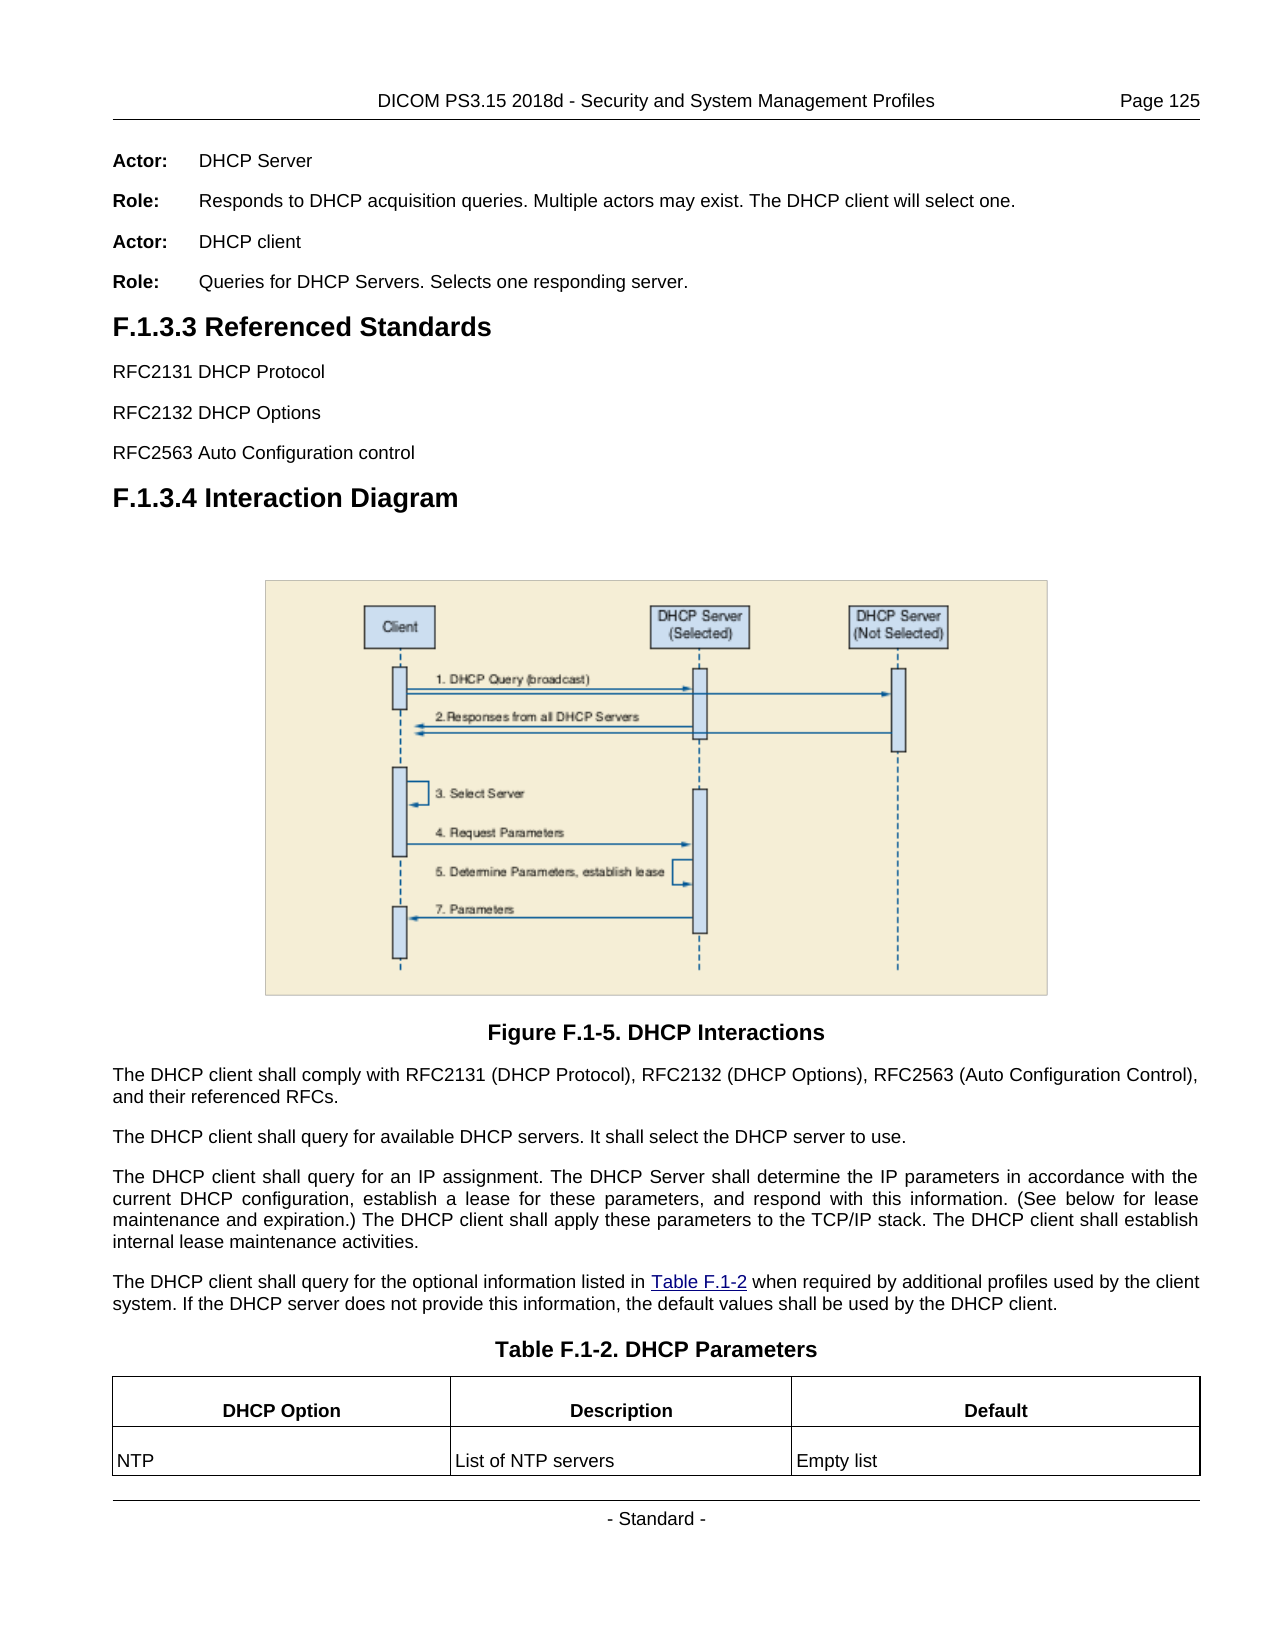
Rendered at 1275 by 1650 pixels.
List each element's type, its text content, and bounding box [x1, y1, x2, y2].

table_cell List of NTP servers [451, 1427, 791, 1475]
text Actor: DHCP Server [112, 150, 1200, 172]
picture [264, 579, 1049, 997]
text Role: Responds to DHCP acquisition queries. Multiple actors may exist. The DHCP client will select one. [112, 190, 1200, 212]
text F.1.3.4 Interaction Diagram [112, 482, 1200, 513]
text RFC2132 DHCP Options [112, 402, 1200, 423]
table_cell Empty list [792, 1427, 1199, 1475]
text RFC2131 DHCP Protocol [112, 361, 1200, 383]
text Figure F.1-5. DHCP Interactions [112, 1019, 1200, 1045]
text The DHCP client shall query for an IP assignment. The DHCP Server shall determine the IP parameters in accordance with the current DHCP configuration, establish a lease for these parameters, and respond with this information. (See below for lease maintenance and expiration.) The DHCP client shall apply these parameters to the TCP/IP stack. The DHCP client shall establish internal lease maintenance activities. [112, 1166, 1200, 1252]
table_header DHCP Option [113, 1377, 450, 1426]
table_header Default [792, 1377, 1199, 1426]
text Actor: DHCP client [112, 231, 1200, 252]
text Table F.1-2. DHCP Parameters [112, 1337, 1200, 1362]
text Role: Queries for DHCP Servers. Selects one responding server. [112, 271, 1200, 292]
text RFC2563 Auto Configuration control [112, 442, 1200, 463]
table_header Description [451, 1377, 791, 1426]
text The DHCP client shall query for the optional information listed in Table F.1-2 when required by additional profiles used by the client system. If the DHCP server does not provide this information, the default values shall be used by the DHCP client. [112, 1271, 1200, 1314]
text F.1.3.3 Referenced Standards [112, 311, 1200, 342]
text The DHCP client shall comply with RFC2131 (DHCP Protocol), RFC2132 (DHCP Options), RFC2563 (Auto Configuration Control), and their referenced RFCs. [112, 1064, 1200, 1107]
text The DHCP client shall query for available DHCP servers. It shall select the DHCP server to use. [112, 1126, 1200, 1147]
table_cell NTP [113, 1427, 450, 1475]
